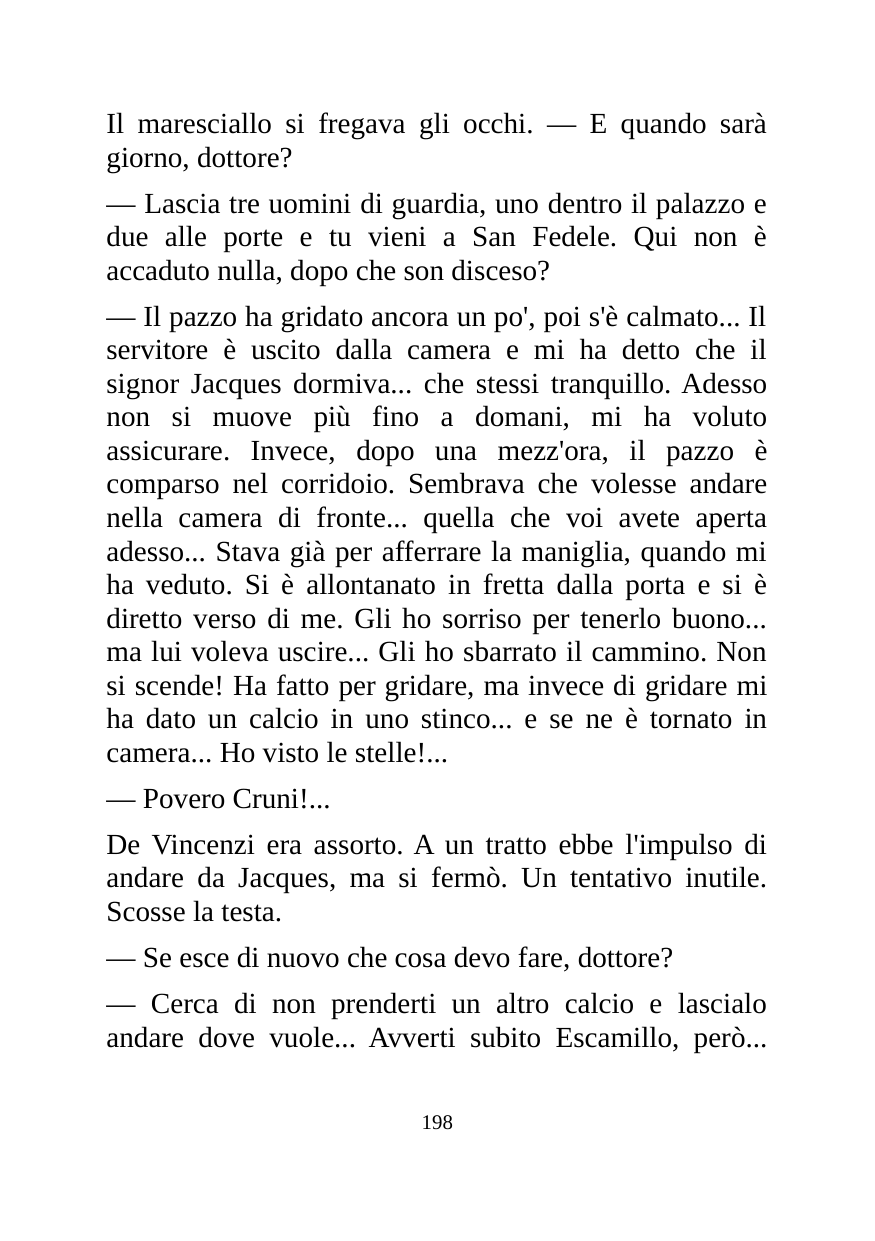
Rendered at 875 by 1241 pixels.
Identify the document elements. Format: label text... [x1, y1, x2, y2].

text De Vincenzi era assorto. A un tratto ebbe l'impulso di andare da Jacques, ma si fermò. Un tentativo inutile. Scosse la testa. [106, 827, 768, 928]
text — Cerca di non prenderti un altro calcio e lascialo andare dove vuole... Avverti subito Escamillo, però... [106, 986, 768, 1053]
text — Lascia tre uomini di guardia, uno dentro il palazzo e due alle porte e tu vieni a San Fedele. Qui non è accaduto nulla, dopo che son disceso? [106, 186, 768, 286]
text Il maresciallo si fregava gli occhi. — E quando sarà giorno, dottore? [106, 106, 768, 173]
text — Se esce di nuovo che cosa devo fare, dottore? [106, 940, 768, 974]
text — Il pazzo ha gridato ancora un po', poi s'è calmato... Il servitore è uscito dalla camera e mi ha detto che il signor Jacques dormiva... che stessi tranquillo. Adesso non si muove più fino a domani, mi ha voluto assicurare. Invece, dopo una mezz'ora, il pazzo è comparso nel corridoio. Sembrava che volesse andare nella camera di fronte... quella che voi avete aperta adesso... Stava già per afferrare la maniglia, quando mi ha veduto. Si è allontanato in fretta dalla porta e si è diretto verso di me. Gli ho sorriso per tenerlo buono... ma lui voleva uscire... Gli ho sbarrato il cammino. Non si scende! Ha fatto per gridare, ma invece di gridare mi ha dato un calcio in uno stinco... e se ne è tornato in camera... Ho visto le stelle!... [106, 299, 768, 768]
text — Povero Cruni!... [106, 781, 768, 814]
